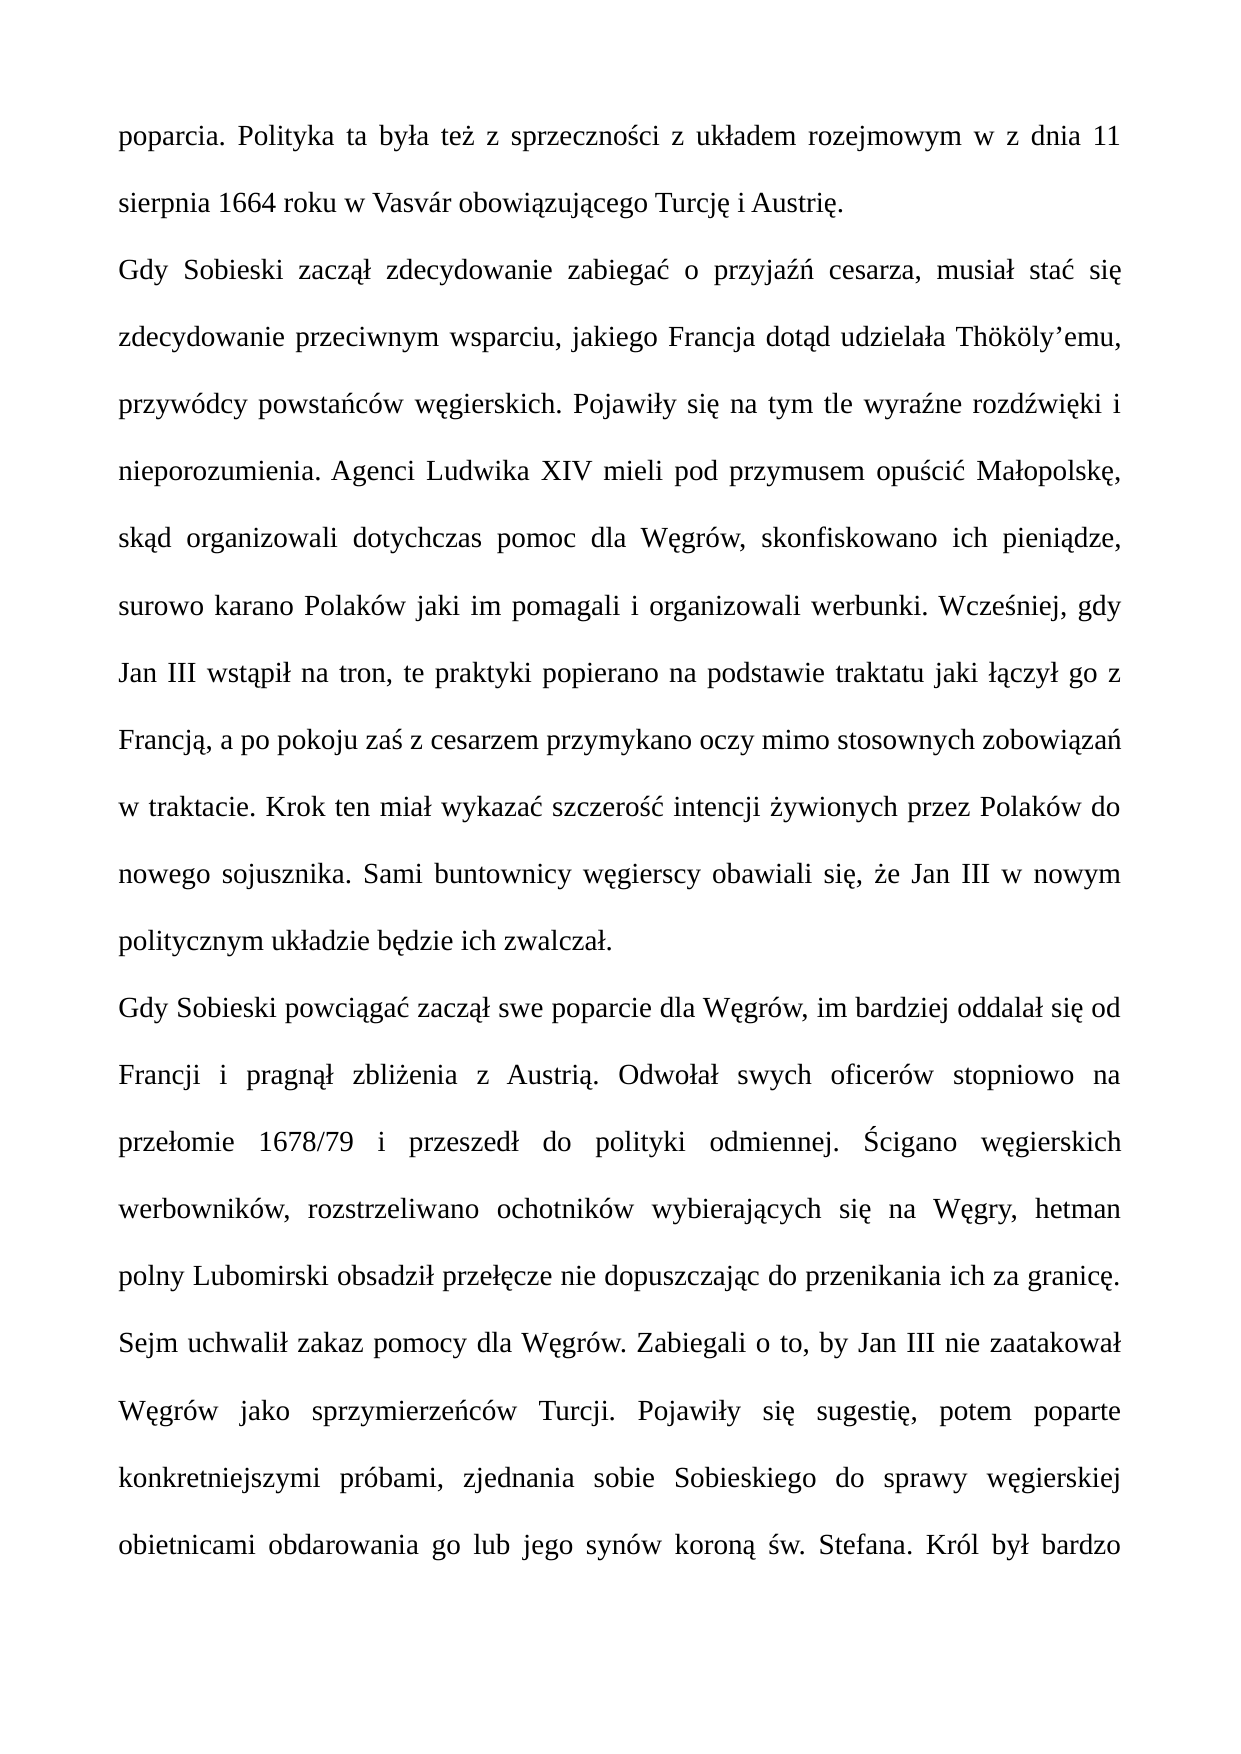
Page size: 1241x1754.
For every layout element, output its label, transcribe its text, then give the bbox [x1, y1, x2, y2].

text poparcia. Polityka ta była też z sprzeczności z układem rozejmowym w z dnia 11 sierpnia 1664 roku w Vasvár obowiązującego Turcję i Austrię. [118, 118, 1122, 219]
text Gdy Sobieski powciągać zaczął swe poparcie dla Węgrów, im bardziej oddalał się od Francji i pragnął zbliżenia z Austrią. Odwołał swych oficerów stopniowo na przełomie 1678/79 i przeszedł do polityki odmiennej. Ścigano węgierskich werbowników, rozstrzeliwano ochotników wybierających się na Węgry, hetman polny Lubomirski obsadził przełęcze nie dopuszczając do przenikania ich za granicę. Sejm uchwalił zakaz pomocy dla Węgrów. Zabiegali o to, by Jan III nie zaatakował Węgrów jako sprzymierzeńców Turcji. Pojawiły się sugestię, potem poparte konkretniejszymi próbami, zjednania sobie Sobieskiego do sprawy węgierskiej obietnicami obdarowania go lub jego synów koroną św. Stefana. Król był bardzo [118, 990, 1122, 1560]
text Gdy Sobieski zaczął zdecydowanie zabiegać o przyjaźń cesarza, musiał stać się zdecydowanie przeciwnym wsparciu, jakiego Francja dotąd udzielała Thököly’emu, przywódcy powstańców węgierskich. Pojawiły się na tym tle wyraźne rozdźwięki i nieporozumienia. Agenci Ludwika XIV mieli pod przymusem opuścić Małopolskę, skąd organizowali dotychczas pomoc dla Węgrów, skonfiskowano ich pieniądze, surowo karano Polaków jaki im pomagali i organizowali werbunki. Wcześniej, gdy Jan III wstąpił na tron, te praktyki popierano na podstawie traktatu jaki łączył go z Francją, a po pokoju zaś z cesarzem przymykano oczy mimo stosownych zobowiązań w traktacie. Krok ten miał wykazać szczerość intencji żywionych przez Polaków do nowego sojusznika. Sami buntownicy węgierscy obawiali się, że Jan III w nowym politycznym układzie będzie ich zwalczał. [118, 252, 1122, 957]
